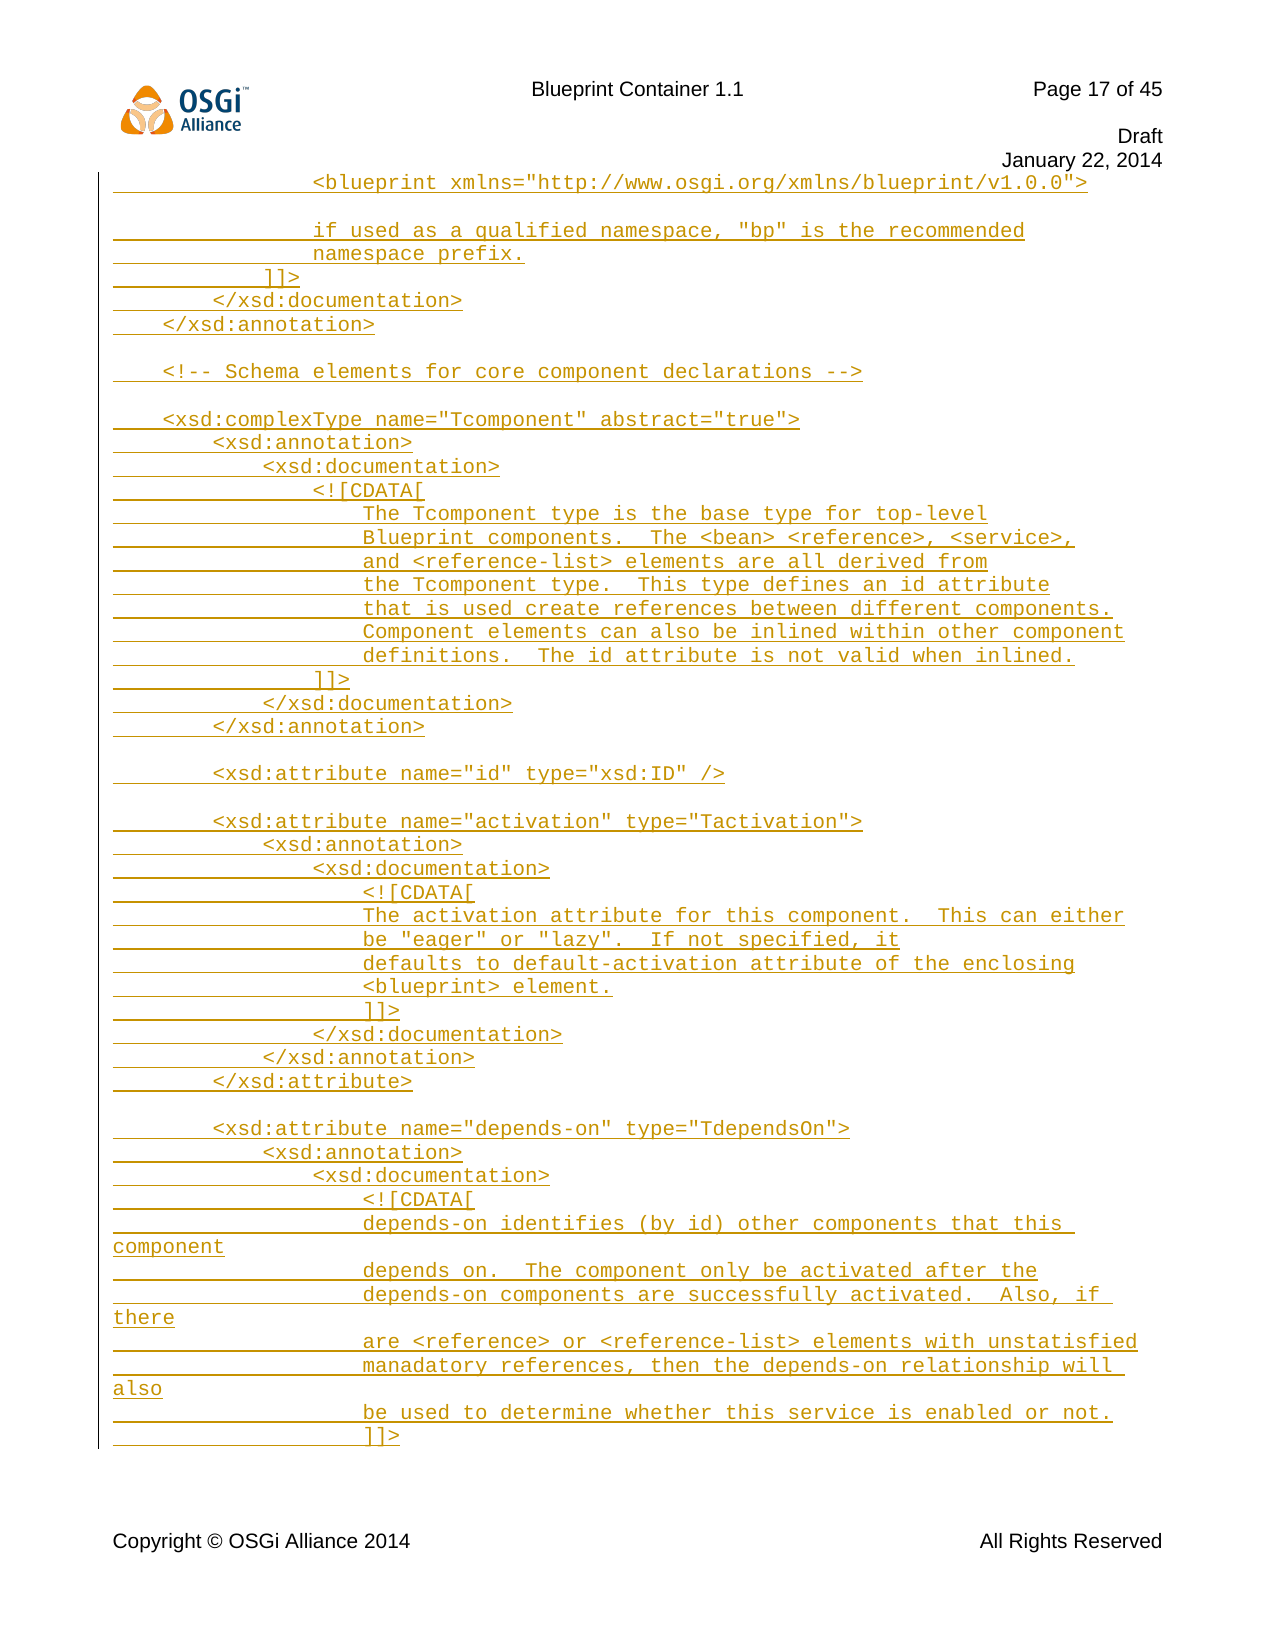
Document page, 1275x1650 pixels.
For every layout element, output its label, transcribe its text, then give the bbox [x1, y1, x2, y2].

picture [113, 78, 257, 142]
text <blueprint xmlns="http://www.osgi.org/xmlns/blueprint/v1.0.0"> if used as a qualified namespace, "bp" is the recommended namespace prefix. ]]> </xsd:documentation> </xsd:annotation> <!-- Schema elements for core component declarations --> <xsd:complexType name="Tcomponent" abstract="true"> <xsd:annotation> <xsd:documentation> <![CDATA[ The Tcomponent type is the base type for top-level Blueprint components. The <bean> <reference>, <service>, and <reference-list> elements are all derived from the Tcomponent type. This type defines an id attribute that is used create references between different components. Component elements can also be inlined within other component definitions. The id attribute is not valid when inlined. ]]> </xsd:documentation> </xsd:annotation> <xsd:attribute name="id" type="xsd:ID" /> <xsd:attribute name="activation" type="Tactivation"> <xsd:annotation> <xsd:documentation> <![CDATA[ The activation attribute for this component. This can either be "eager" or "lazy". If not specified, it defaults to default-activation attribute of the enclosing <blueprint> element. ]]> </xsd:documentation> </xsd:annotation> </xsd:attribute> <xsd:attribute name="depends-on" type="TdependsOn"> <xsd:annotation> <xsd:documentation> <![CDATA[ depends-on identifies (by id) other components that this component depends on. The component only be activated after the depends-on components are successfully activated. Also, if there are <reference> or <reference-list> elements with unstatisfied manadatory references, then the depends-on relationship will also be used to determine whether this service is enabled or not. ]]> [112, 172, 1162, 1449]
